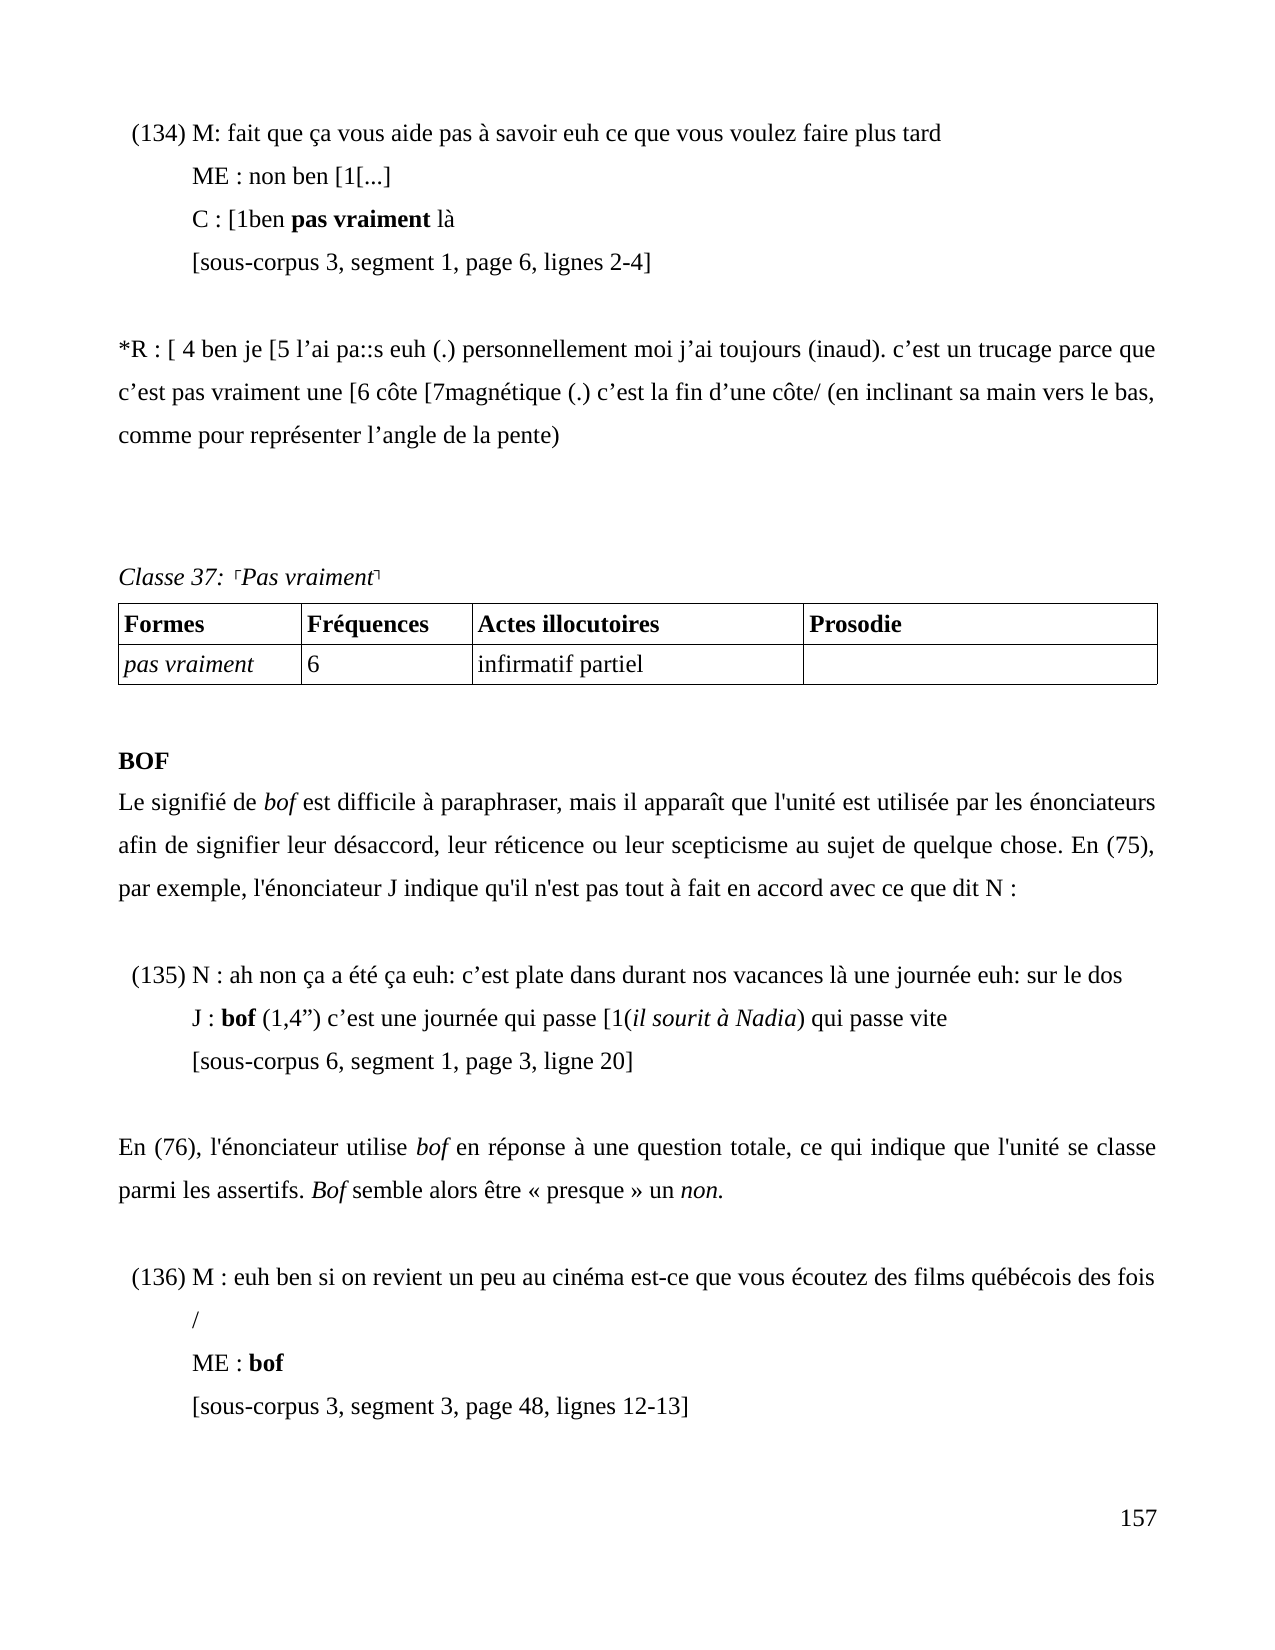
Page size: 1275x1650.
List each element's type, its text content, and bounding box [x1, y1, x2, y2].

text *R : [ 4 ben je [5 l’ai pa::s euh (.) personnellement moi j’ai toujours (inaud). c’est un trucage parce que c’est pas vraiment une [6 côte [7magnétique (.) c’est la fin d’une côte/ (en inclinant sa main vers le bas, comme pour représenter l’angle de la pente) [118, 334, 1157, 449]
text ME : bof [131, 1348, 1157, 1377]
text [sous-corpus 3, segment 3, page 48, lignes 12-13] [131, 1391, 1157, 1420]
text J : bof (1,4”) c’est une journée qui passe [1(il sourit à Nadia) qui passe vite [131, 1003, 1157, 1032]
text (135) N : ah non ça a été ça euh: c’est plate dans durant nos vacances là une journée euh: sur le dos [131, 960, 1157, 988]
table_cell infirmatif partiel [473, 645, 803, 684]
text ME : non ben [1[...] [131, 161, 1157, 190]
text En (76), l'énonciateur utilise bof en réponse à une question totale, ce qui indique que l'unité se classe parmi les assertifs. Bof semble alors être « presque » un non. [118, 1132, 1157, 1204]
table_cell 6 [302, 645, 472, 684]
table_cell pas vraiment [119, 645, 301, 684]
text [sous-corpus 3, segment 1, page 6, lignes 2-4] [131, 247, 1157, 276]
text Le signifié de bof est difficile à paraphraser, mais il apparaît que l'unité est utilisée par les énonciateurs afin de signifier leur désaccord, leur réticence ou leur scepticisme au sujet de quelque chose. En (75), par exemple, l'énonciateur J indique qu'il n'est pas tout à fait en accord avec ce que dit N : [118, 787, 1157, 902]
table_header Actes illocutoires [473, 604, 803, 643]
table_header Prosodie [804, 604, 1157, 643]
subtitle BOF [118, 746, 1157, 775]
table_cell [804, 645, 1157, 684]
text C : [1ben pas vraiment là [131, 204, 1157, 233]
text Classe 37: ┌Pas vraiment┐ [118, 562, 1157, 591]
text [sous-corpus 6, segment 1, page 3, ligne 20] [131, 1046, 1157, 1075]
table_header Formes [119, 604, 301, 643]
text (134) M: fait que ça vous aide pas à savoir euh ce que vous voulez faire plus tard [131, 118, 1157, 147]
text (136) M : euh ben si on revient un peu au cinéma est-ce que vous écoutez des films québécois des fois / [131, 1262, 1157, 1333]
table_header Fréquences [302, 604, 472, 643]
